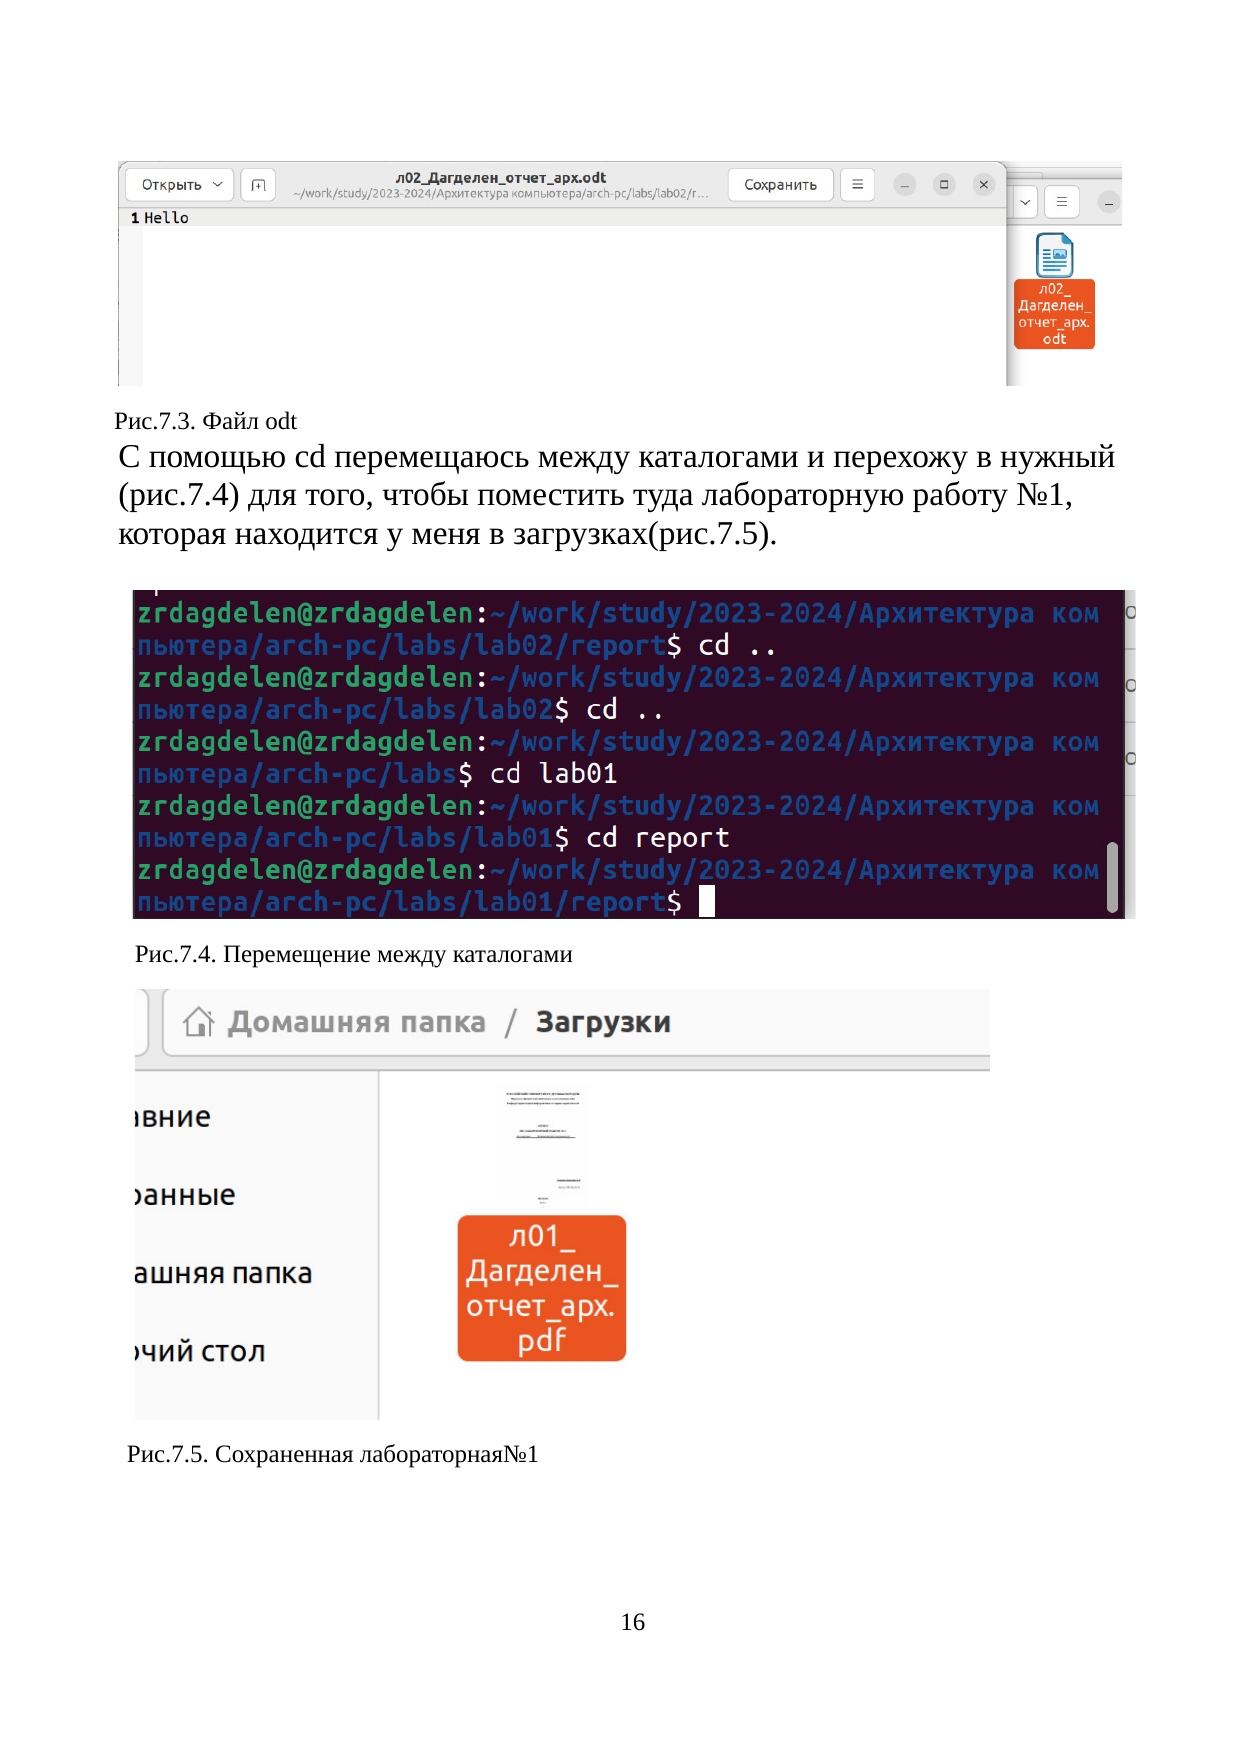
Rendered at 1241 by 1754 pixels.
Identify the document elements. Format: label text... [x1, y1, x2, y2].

picture [131, 590, 1136, 919]
text С помощью cd перемещаюсь между каталогами и перехожу в нужный (рис.7.4) для того, чтобы поместить туда лабораторную работу №1, которая находится у меня в загрузках(рис.7.5). [118, 436, 1122, 551]
picture [118, 161, 1123, 386]
picture [134, 989, 990, 1420]
